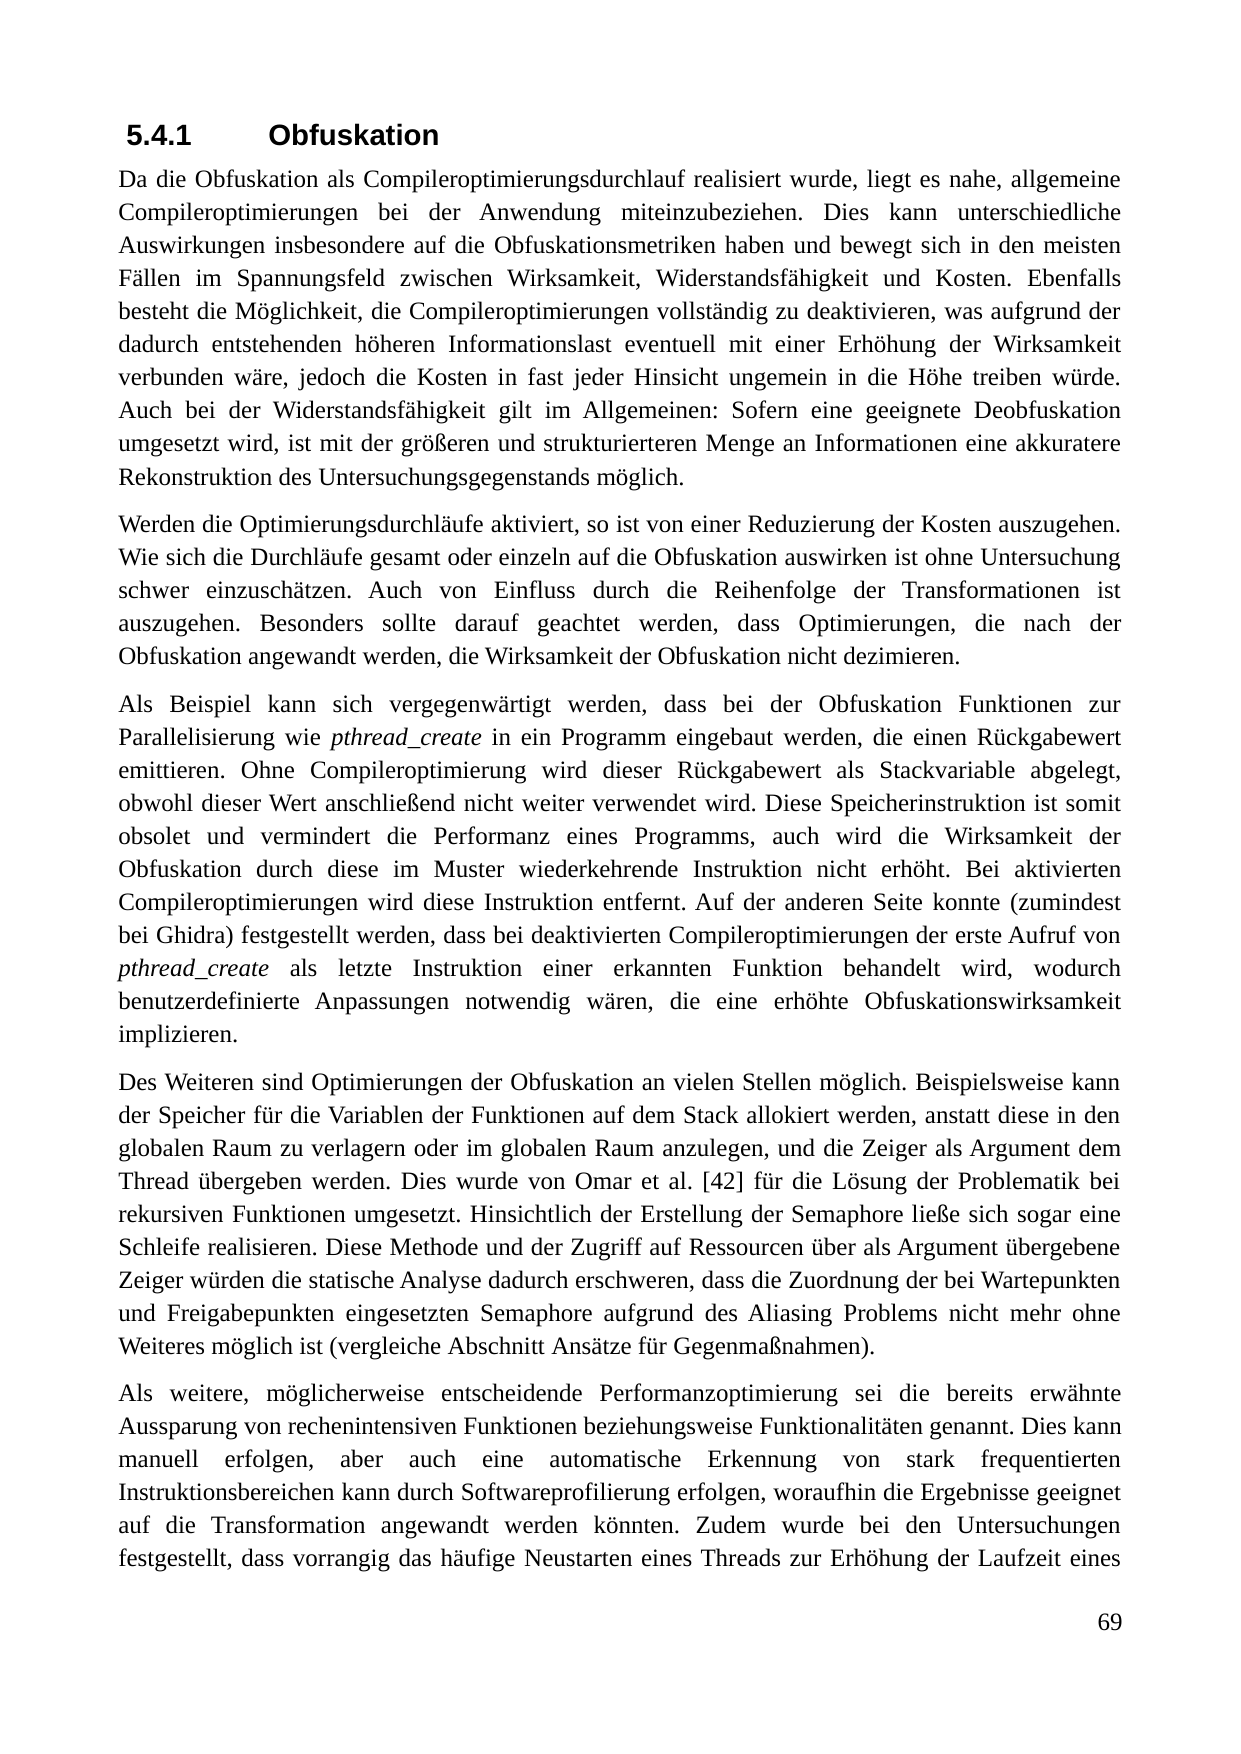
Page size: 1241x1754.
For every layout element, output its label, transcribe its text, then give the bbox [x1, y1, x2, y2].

text Werden die Optimierungsdurchläufe aktiviert, so ist von einer Reduzierung der Kosten auszugehen. Wie sich die Durchläufe gesamt oder einzeln auf die Obfuskation auswirken ist ohne Untersuchung schwer einzuschätzen. Auch von Einfluss durch die Reihenfolge der Transformationen ist auszugehen. Besonders sollte darauf geachtet werden, dass Optimierungen, die nach der Obfuskation angewandt werden, die Wirksamkeit der Obfuskation nicht dezimieren. [118, 509, 1122, 670]
text Da die Obfuskation als Compileroptimierungsdurchlauf realisiert wurde, liegt es nahe, allgemeine Compileroptimierungen bei der Anwendung miteinzubeziehen. Dies kann unterschiedliche Auswirkungen insbesondere auf die Obfuskationsmetriken haben und bewegt sich in den meisten Fällen im Spannungsfeld zwischen Wirksamkeit, Widerstandsfähigkeit und Kosten. Ebenfalls besteht die Möglichkeit, die Compileroptimierungen vollständig zu deaktivieren, was aufgrund der dadurch entstehenden höheren Informationslast eventuell mit einer Erhöhung der Wirksamkeit verbunden wäre, jedoch die Kosten in fast jeder Hinsicht ungemein in die Höhe treiben würde. Auch bei der Widerstandsfähigkeit gilt im Allgemeinen: Sofern eine geeignete Deobfuskation umgesetzt wird, ist mit der größeren und strukturierteren Menge an Informationen eine akkuratere Rekonstruktion des Untersuchungsgegenstands möglich. [118, 164, 1122, 490]
text Als Beispiel kann sich vergegenwärtigt werden, dass bei der Obfuskation Funktionen zur Parallelisierung wie pthread_create in ein Programm eingebaut werden, die einen Rückgabewert emittieren. Ohne Compileroptimierung wird dieser Rückgabewert als Stackvariable abgelegt, obwohl dieser Wert anschließend nicht weiter verwendet wird. Diese Speicherinstruktion ist somit obsolet und vermindert die Performanz eines Programms, auch wird die Wirksamkeit der Obfuskation durch diese im Muster wiederkehrende Instruktion nicht erhöht. Bei aktivierten Compileroptimierungen wird diese Instruktion entfernt. Auf der anderen Seite konnte (zumindest bei Ghidra) festgestellt werden, dass bei deaktivierten Compileroptimierungen der erste Aufruf von pthread_create als letzte Instruktion einer erkannten Funktion behandelt wird, wodurch benutzerdefinierte Anpassungen notwendig wären, die eine erhöhte Obfuskationswirksamkeit implizieren. [118, 689, 1122, 1048]
subtitle Obfuskation [118, 118, 1122, 152]
text Des Weiteren sind Optimierungen der Obfuskation an vielen Stellen möglich. Beispielsweise kann der Speicher für die Variablen der Funktionen auf dem Stack allokiert werden, anstatt diese in den globalen Raum zu verlagern oder im globalen Raum anzulegen, und die Zeiger als Argument dem Thread übergeben werden. Dies wurde von Omar et al. [42] für die Lösung der Problematik bei rekursiven Funktionen umgesetzt. Hinsichtlich der Erstellung der Semaphore ließe sich sogar eine Schleife realisieren. Diese Methode und der Zugriff auf Ressourcen über als Argument übergebene Zeiger würden die statische Analyse dadurch erschweren, dass die Zuordnung der bei Wartepunkten und Freigabepunkten eingesetzten Semaphore aufgrund des Aliasing Problems nicht mehr ohne Weiteres möglich ist (vergleiche Abschnitt Ansätze für Gegenmaßnahmen). [118, 1067, 1122, 1359]
text Als weitere, möglicherweise entscheidende Performanzoptimierung sei die bereits erwähnte Aussparung von rechenintensiven Funktionen beziehungsweise Funktionalitäten genannt. Dies kann manuell erfolgen, aber auch eine automatische Erkennung von stark frequentierten Instruktionsbereichen kann durch Softwareprofilierung erfolgen, woraufhin die Ergebnisse geeignet auf die Transformation angewandt werden könnten. Zudem wurde bei den Untersuchungen festgestellt, dass vorrangig das häufige Neustarten eines Threads zur Erhöhung der Laufzeit eines [118, 1378, 1122, 1572]
